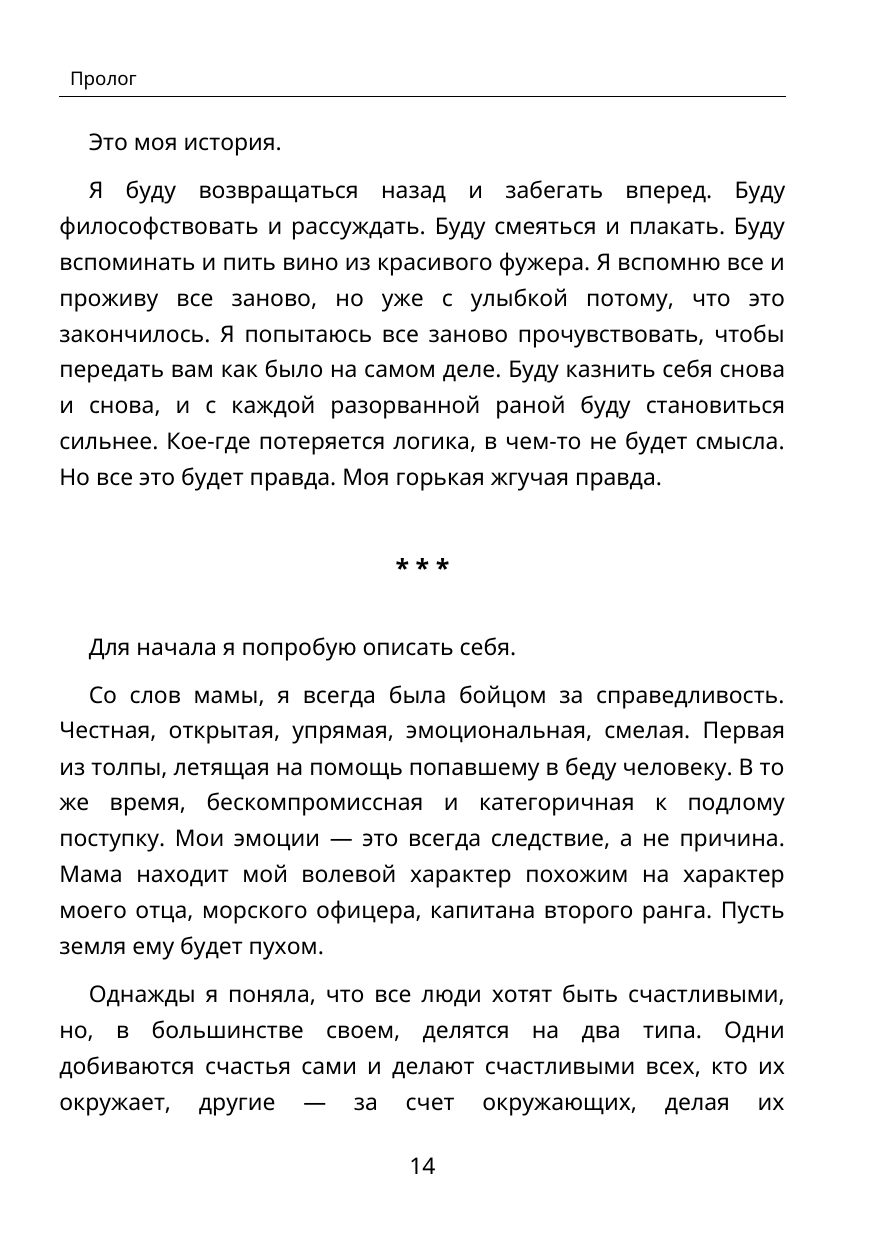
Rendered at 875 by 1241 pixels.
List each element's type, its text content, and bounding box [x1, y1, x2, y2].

text Со слов мамы, я всегда была бойцом за справедливость. Честная, открытая, упрямая, эмоциональная, смелая. Первая из толпы, летящая на помощь попавшему в беду человеку. В то же время, бескомпромиссная и категоричная к подлому поступку. Мои эмоции — это всегда следствие, а не причина. Мама находит мой волевой характер похожим на характер моего отца, морского офицера, капитана второго ранга. Пусть земля ему будет пухом. [59, 678, 786, 961]
text Для начала я попробую описать себя. [59, 631, 786, 662]
text Я буду возвращаться назад и забегать вперед. Буду философствовать и рассуждать. Буду смеяться и плакать. Буду вспоминать и пить вино из красивого фужера. Я вспомню все и проживу все заново, но уже с улыбкой потому, что это закончилось. Я попытаюсь все заново прочувствовать, чтобы передать вам как было на самом деле. Буду казнить себя снова и снова, и с каждой разорванной раной буду становиться сильнее. Кое-где потеряется логика, в чем-то не будет смысла. Но все это будет правда. Моя горькая жгучая правда. [59, 174, 786, 492]
subtitle * * * [59, 550, 786, 584]
text Однажды я поняла, что все люди хотят быть счастливыми, но, в большинстве своем, делятся на два типа. Одни добиваются счастья сами и делают счастливыми всех, кто их окружает, другие — за счет окружающих, делая их [59, 978, 786, 1117]
text Это моя история. [59, 126, 786, 157]
